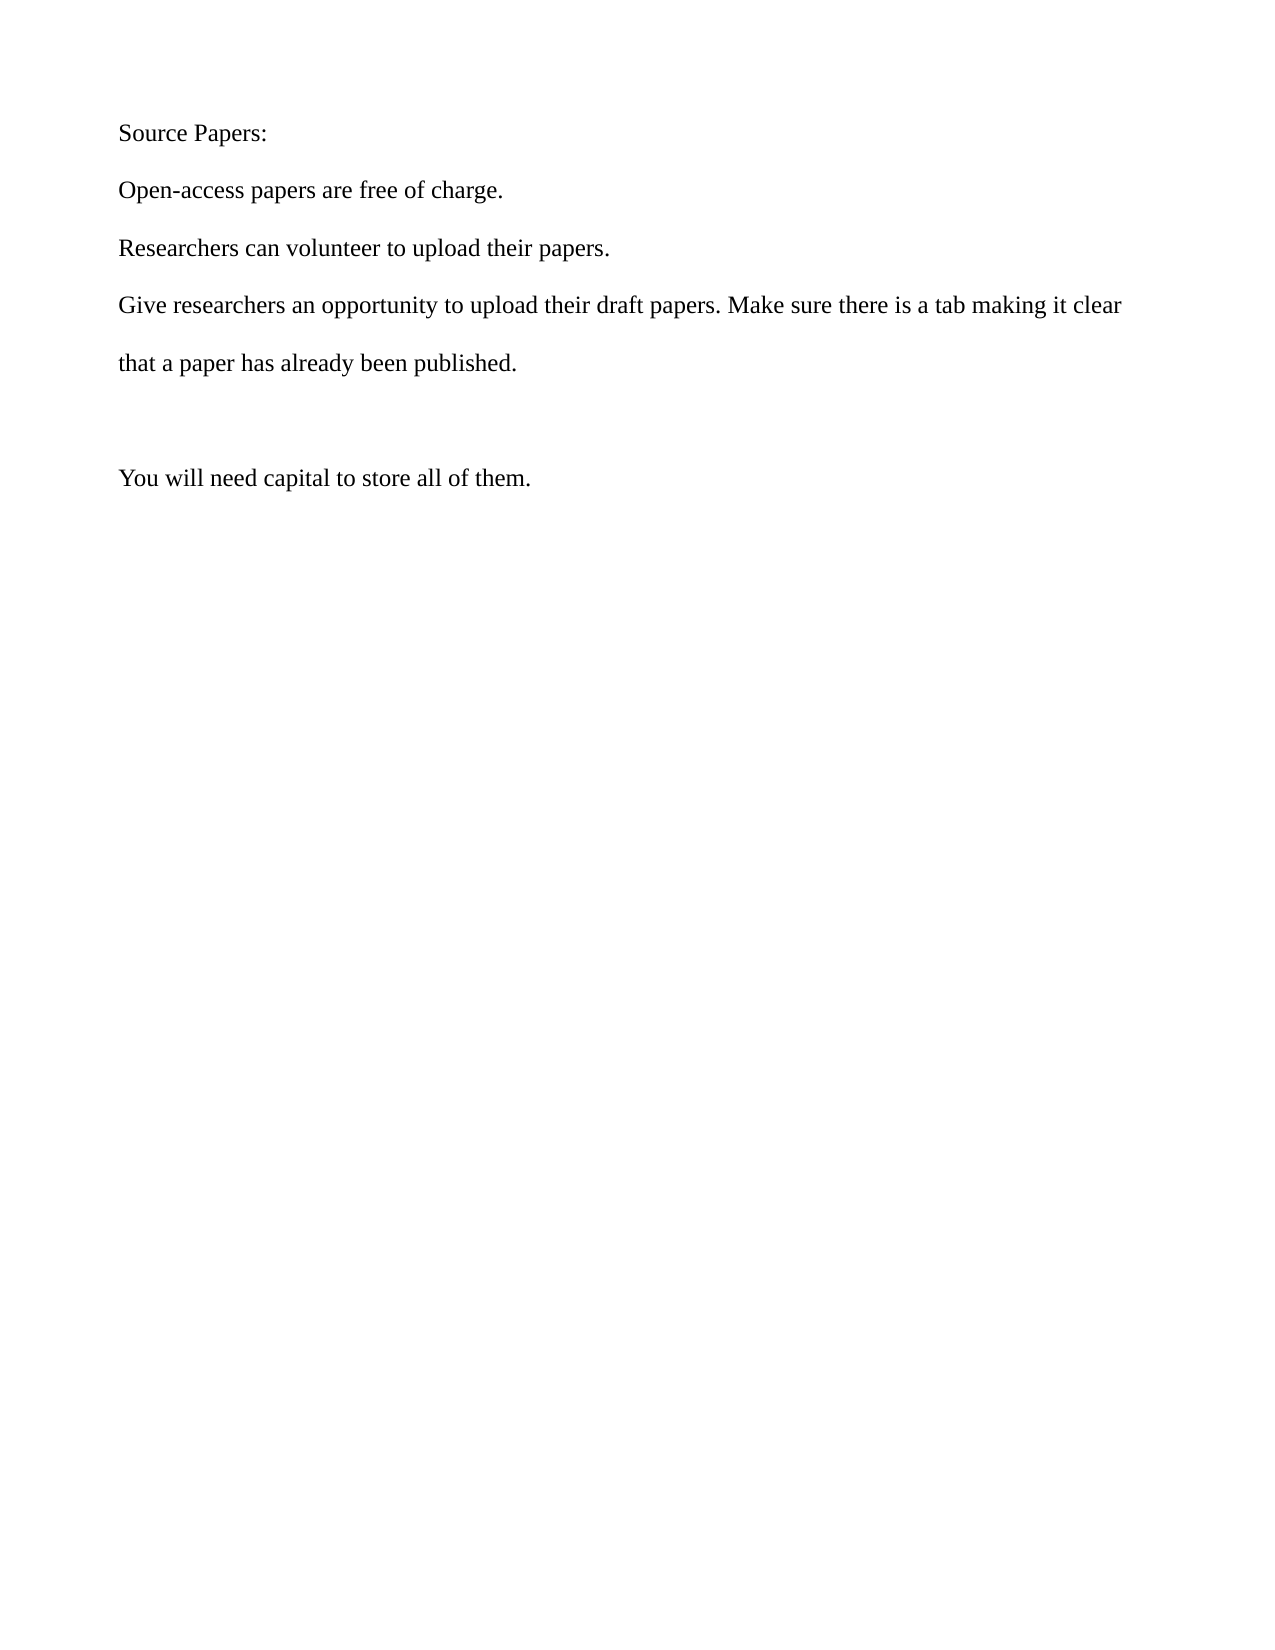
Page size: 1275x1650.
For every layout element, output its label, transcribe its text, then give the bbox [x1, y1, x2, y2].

text Give researchers an opportunity to upload their draft papers. Make sure there is a tab making it clear that a paper has already been published. [118, 291, 1157, 377]
text You will need capital to store all of them. [118, 463, 1157, 492]
text Source Papers: [118, 118, 1157, 147]
text Open-access papers are free of charge. [118, 176, 1157, 204]
text Researchers can volunteer to upload their papers. [118, 233, 1157, 262]
